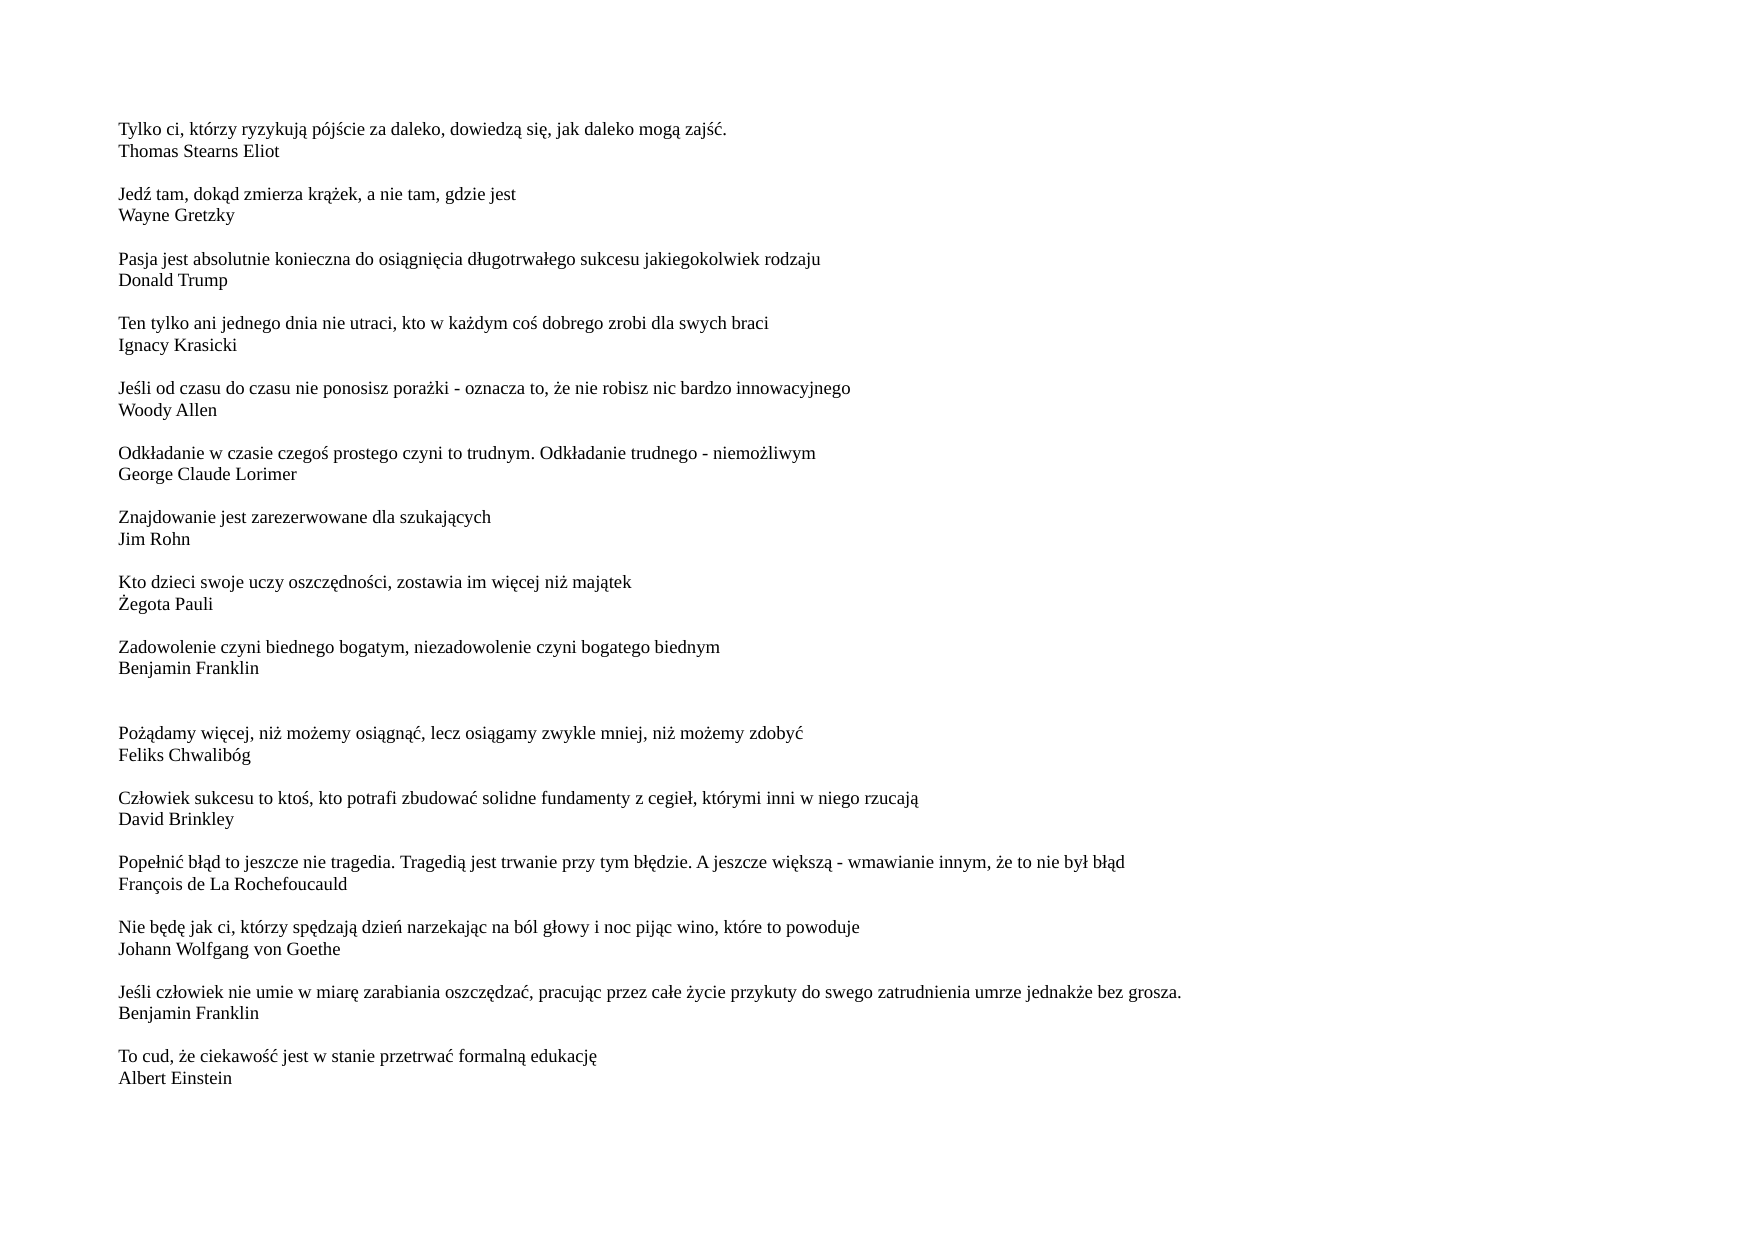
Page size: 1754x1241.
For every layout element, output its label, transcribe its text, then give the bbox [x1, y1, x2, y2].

text Benjamin Franklin [118, 1002, 1636, 1024]
text Thomas Stearns Eliot [118, 140, 1636, 161]
text Jeśli człowiek nie umie w miarę zarabiania oszczędzać, pracując przez całe życie przykuty do swego zatrudnienia umrze jednakże bez grosza. [118, 981, 1636, 1002]
text George Claude Lorimer [118, 463, 1636, 485]
text Tylko ci, którzy ryzykują pójście za daleko, dowiedzą się, jak daleko mogą zajść. [118, 118, 1636, 140]
text Znajdowanie jest zarezerwowane dla szukających [118, 506, 1636, 528]
text David Brinkley [118, 808, 1636, 830]
text Człowiek sukcesu to ktoś, kto potrafi zbudować solidne fundamenty z cegieł, którymi inni w niego rzucają [118, 787, 1636, 808]
text Pasja jest absolutnie konieczna do osiągnięcia długotrwałego sukcesu jakiegokolwiek rodzaju [118, 247, 1636, 269]
text Nie będę jak ci, którzy spędzają dzień narzekając na ból głowy i noc pijąc wino, które to powoduje [118, 916, 1636, 937]
text To cud, że ciekawość jest w stanie przetrwać formalną edukację [118, 1045, 1636, 1067]
text Żegota Pauli [118, 592, 1636, 614]
text Donald Trump [118, 269, 1636, 291]
text Albert Einstein [118, 1067, 1636, 1088]
text Jim Rohn [118, 528, 1636, 549]
text Odkładanie w czasie czegoś prostego czyni to trudnym. Odkładanie trudnego - niemożliwym [118, 442, 1636, 463]
text Woody Allen [118, 398, 1636, 420]
text Benjamin Franklin [118, 657, 1636, 679]
text Pożądamy więcej, niż możemy osiągnąć, lecz osiągamy zwykle mniej, niż możemy zdobyć [118, 722, 1636, 743]
text Feliks Chwalibóg [118, 743, 1636, 765]
text Jedź tam, dokąd zmierza krążek, a nie tam, gdzie jest [118, 183, 1636, 204]
text Ten tylko ani jednego dnia nie utraci, kto w każdym coś dobrego zrobi dla swych braci [118, 312, 1636, 334]
text Kto dzieci swoje uczy oszczędności, zostawia im więcej niż majątek [118, 571, 1636, 592]
text Johann Wolfgang von Goethe [118, 937, 1636, 959]
text Popełnić błąd to jeszcze nie tragedia. Tragedią jest trwanie przy tym błędzie. A jeszcze większą - wmawianie innym, że to nie był błąd [118, 851, 1636, 873]
text Ignacy Krasicki [118, 334, 1636, 355]
text Zadowolenie czyni biednego bogatym, niezadowolenie czyni bogatego biednym [118, 636, 1636, 657]
text Wayne Gretzky [118, 204, 1636, 226]
text François de La Rochefoucauld [118, 873, 1636, 894]
text Jeśli od czasu do czasu nie ponosisz porażki - oznacza to, że nie robisz nic bardzo innowacyjnego [118, 377, 1636, 398]
